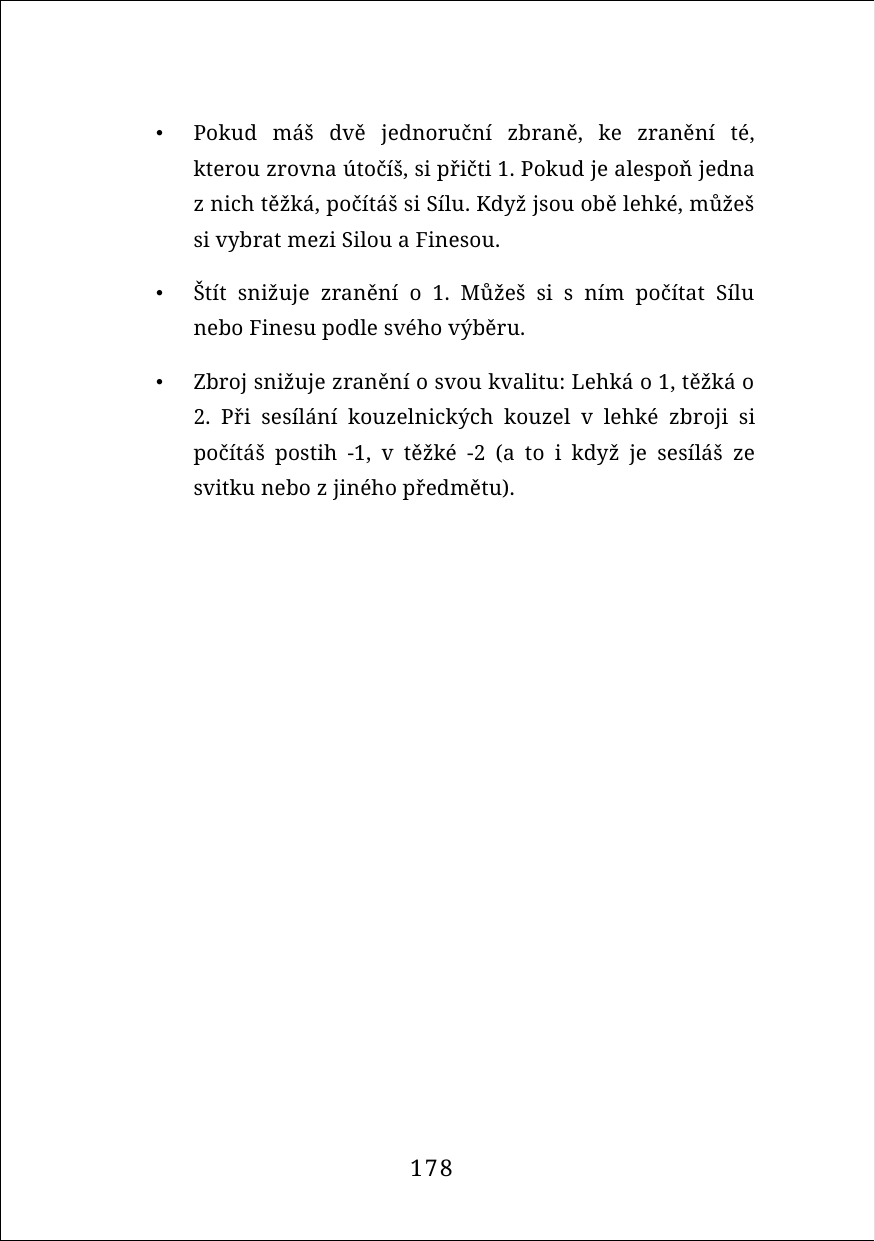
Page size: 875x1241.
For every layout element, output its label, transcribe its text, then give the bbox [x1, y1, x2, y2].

list Zbroj snižuje zranění o svou kvalitu: Lehká o 1, těžká o 2. Při sesílání kouzelnických kouzel v lehké zbroji si počítáš postih -1, v těžké -2 (a to i když je sesíláš ze svitku nebo z jiného předmětu). [156, 367, 756, 502]
list Štít snižuje zranění o 1. Můžeš si s ním počítat Sílu nebo Finesu podle svého výběru. [156, 278, 756, 342]
list Pokud máš dvě jednoruční zbraně, ke zranění té, kterou zrovna útočíš, si přičti 1. Pokud je alespoň jedna z nich těžká, počítáš si Sílu. Když jsou obě lehké, můžeš si vybrat mezi Silou a Finesou. [156, 118, 756, 253]
